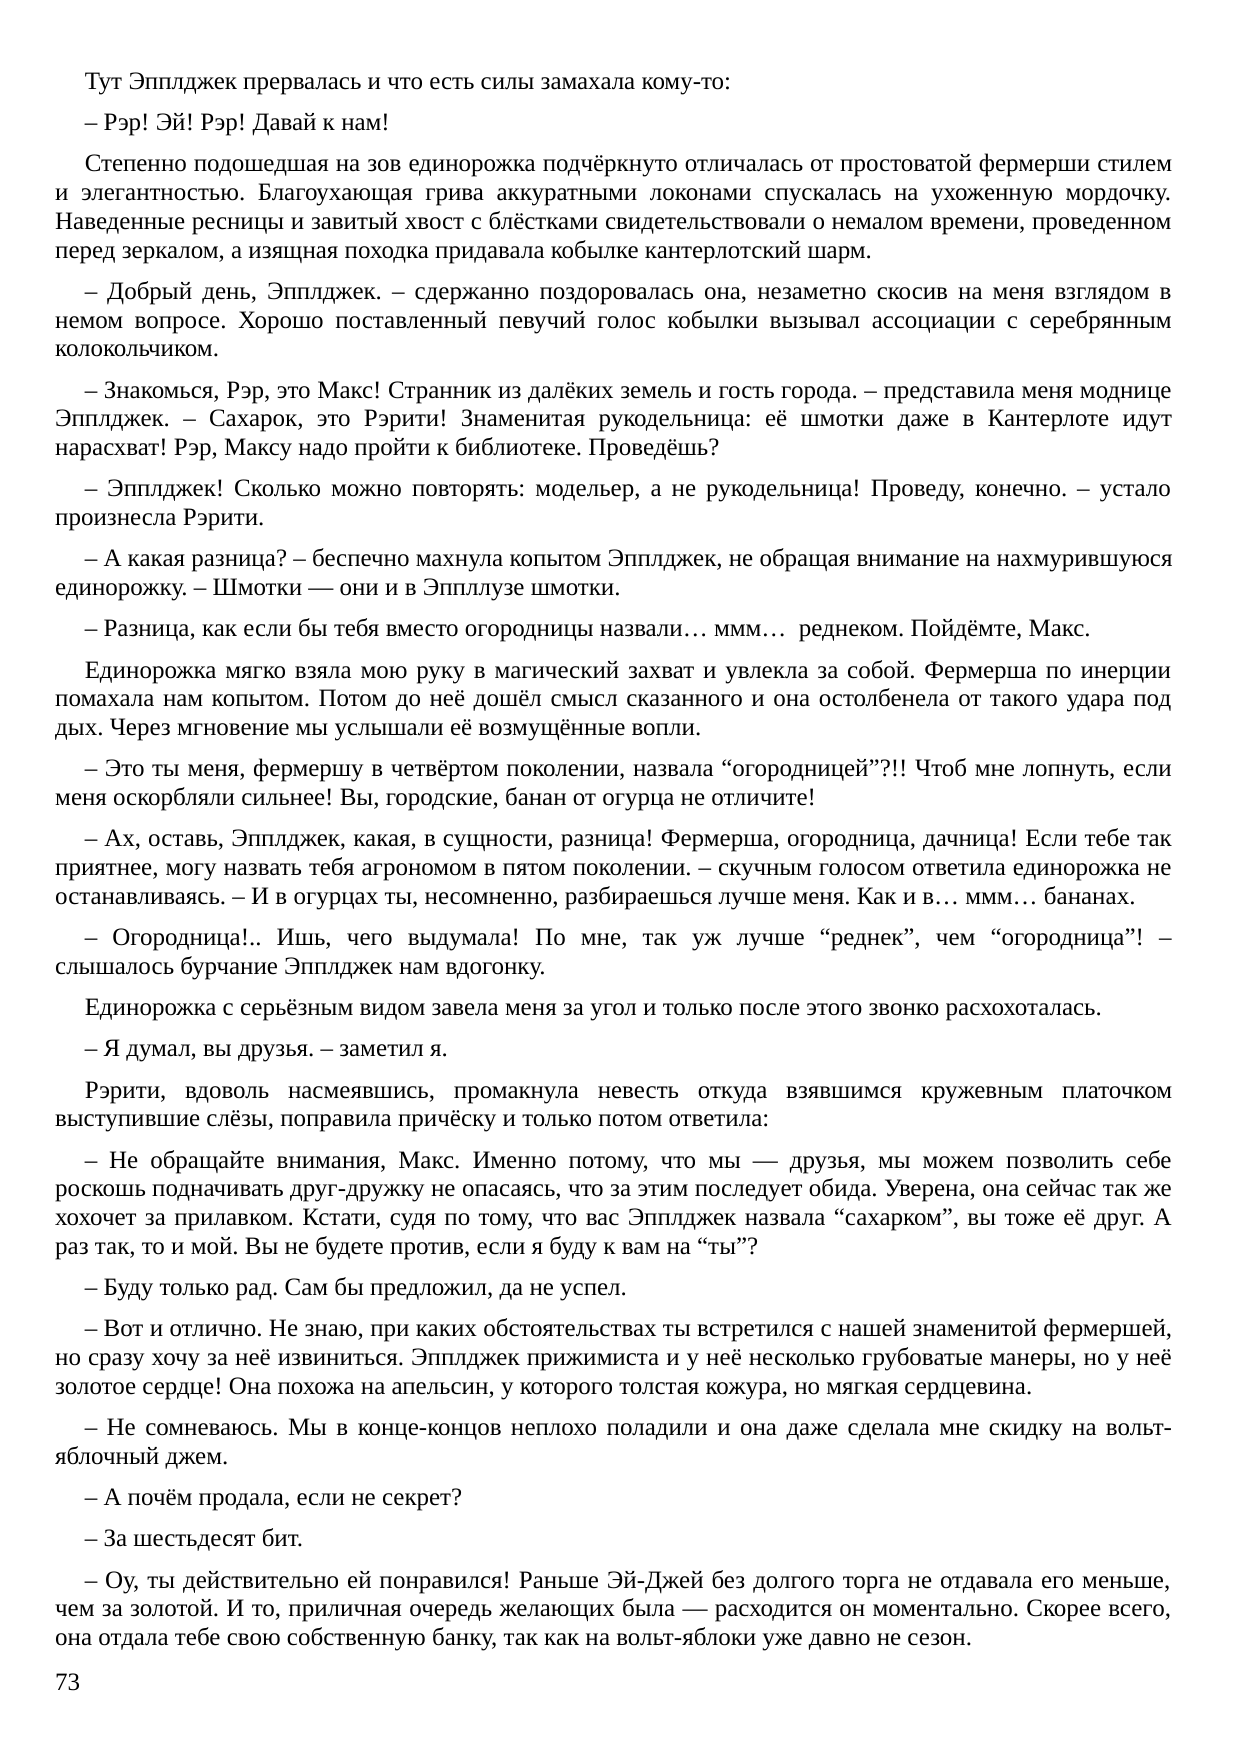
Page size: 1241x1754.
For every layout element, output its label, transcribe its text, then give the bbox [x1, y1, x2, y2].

text – За шестьдесят бит. [55, 1523, 1173, 1552]
text – Это ты меня, фермершу в четвёртом поколении, назвала “огородницей”?!! Чтоб мне лопнуть, если меня оскорбляли сильнее! Вы, городские, банан от огурца не отличите! [55, 753, 1173, 811]
text – Огородница!.. Ишь, чего выдумала! По мне, так уж лучше “реднек”, чем “огородница”! – слышалось бурчание Эпплджек нам вдогонку. [55, 922, 1173, 980]
text – А почём продала, если не секрет? [55, 1482, 1173, 1511]
text Тут Эпплджек прервалась и что есть силы замахала кому-то: [55, 66, 1173, 95]
text – Эпплджек! Сколько можно повторять: модельер, а не рукодельница! Проведу, конечно. – устало произнесла Рэрити. [55, 473, 1173, 531]
text – Я думал, вы друзья. – заметил я. [55, 1033, 1173, 1062]
text – Добрый день, Эпплджек. – сдержанно поздоровалась она, незаметно скосив на меня взглядом в немом вопросе. Хорошо поставленный певучий голос кобылки вызывал ассоциации с серебрянным колокольчиком. [55, 276, 1173, 362]
text Степенно подошедшая на зов единорожка подчёркнуто отличалась от простоватой фермерши стилем и элегантностью. Благоухающая грива аккуратными локонами спускалась на ухоженную мордочку. Наведенные ресницы и завитый хвост с блёстками свидетельствовали о немалом времени, проведенном перед зеркалом, а изящная походка придавала кобылке кантерлотский шарм. [55, 148, 1173, 263]
text Единорожка с серьёзным видом завела меня за угол и только после этого звонко расхохоталась. [55, 992, 1173, 1021]
text – Оу, ты действительно ей понравился! Раньше Эй-Джей без долгого торга не отдавала его меньше, чем за золотой. И то, приличная очередь желающих была — расходится он моментально. Скорее всего, она отдала тебе свою собственную банку, так как на вольт-яблоки уже давно не сезон. [55, 1565, 1173, 1651]
text – Вот и отлично. Не знаю, при каких обстоятельствах ты встретился с нашей знаменитой фермершей, но сразу хочу за неё извиниться. Эпплджек прижимиста и у неё несколько грубоватые манеры, но у неё золотое сердце! Она похожа на апельсин, у которого толстая кожура, но мягкая сердцевина. [55, 1313, 1173, 1400]
text – Буду только рад. Сам бы предложил, да не успел. [55, 1272, 1173, 1301]
text – Не сомневаюсь. Мы в конце-концов неплохо поладили и она даже сделала мне скидку на вольт-яблочный джем. [55, 1412, 1173, 1470]
text – Знакомься, Рэр, это Макс! Странник из далёких земель и гость города. – представила меня моднице Эпплджек. – Сахарок, это Рэрити! Знаменитая рукодельница: её шмотки даже в Кантерлоте идут нарасхват! Рэр, Максу надо пройти к библиотеке. Проведёшь? [55, 375, 1173, 461]
text – Разница, как если бы тебя вместо огородницы назвали… ммм… реднеком. Пойдёмте, Макс. [55, 613, 1173, 642]
text Единорожка мягко взяла мою руку в магический захват и увлекла за собой. Фермерша по инерции помахала нам копытом. Потом до неё дошёл смысл сказанного и она остолбенела от такого удара под дых. Через мгновение мы услышали её возмущённые вопли. [55, 655, 1173, 741]
text Рэрити, вдоволь насмеявшись, промакнула невесть откуда взявшимся кружевным платочком выступившие слёзы, поправила причёску и только потом ответила: [55, 1075, 1173, 1132]
text – Рэр! Эй! Рэр! Давай к нам! [55, 107, 1173, 136]
text – А какая разница? – беспечно махнула копытом Эпплджек, не обращая внимание на нахмурившуюся единорожку. – Шмотки — они и в Эппллузе шмотки. [55, 543, 1173, 601]
text – Не обращайте внимания, Макс. Именно потому, что мы — друзья, мы можем позволить себе роскошь подначивать друг-дружку не опасаясь, что за этим последует обида. Уверена, она сейчас так же хохочет за прилавком. Кстати, судя по тому, что вас Эпплджек назвала “сахарком”, вы тоже её друг. А раз так, то и мой. Вы не будете против, если я буду к вам на “ты”? [55, 1145, 1173, 1260]
text – Ах, оставь, Эпплджек, какая, в сущности, разница! Фермерша, огородница, дачница! Если тебе так приятнее, могу назвать тебя агрономом в пятом поколении. – скучным голосом ответила единорожка не останавливаясь. – И в огурцах ты, несомненно, разбираешься лучше меня. Как и в… ммм… бананах. [55, 823, 1173, 910]
